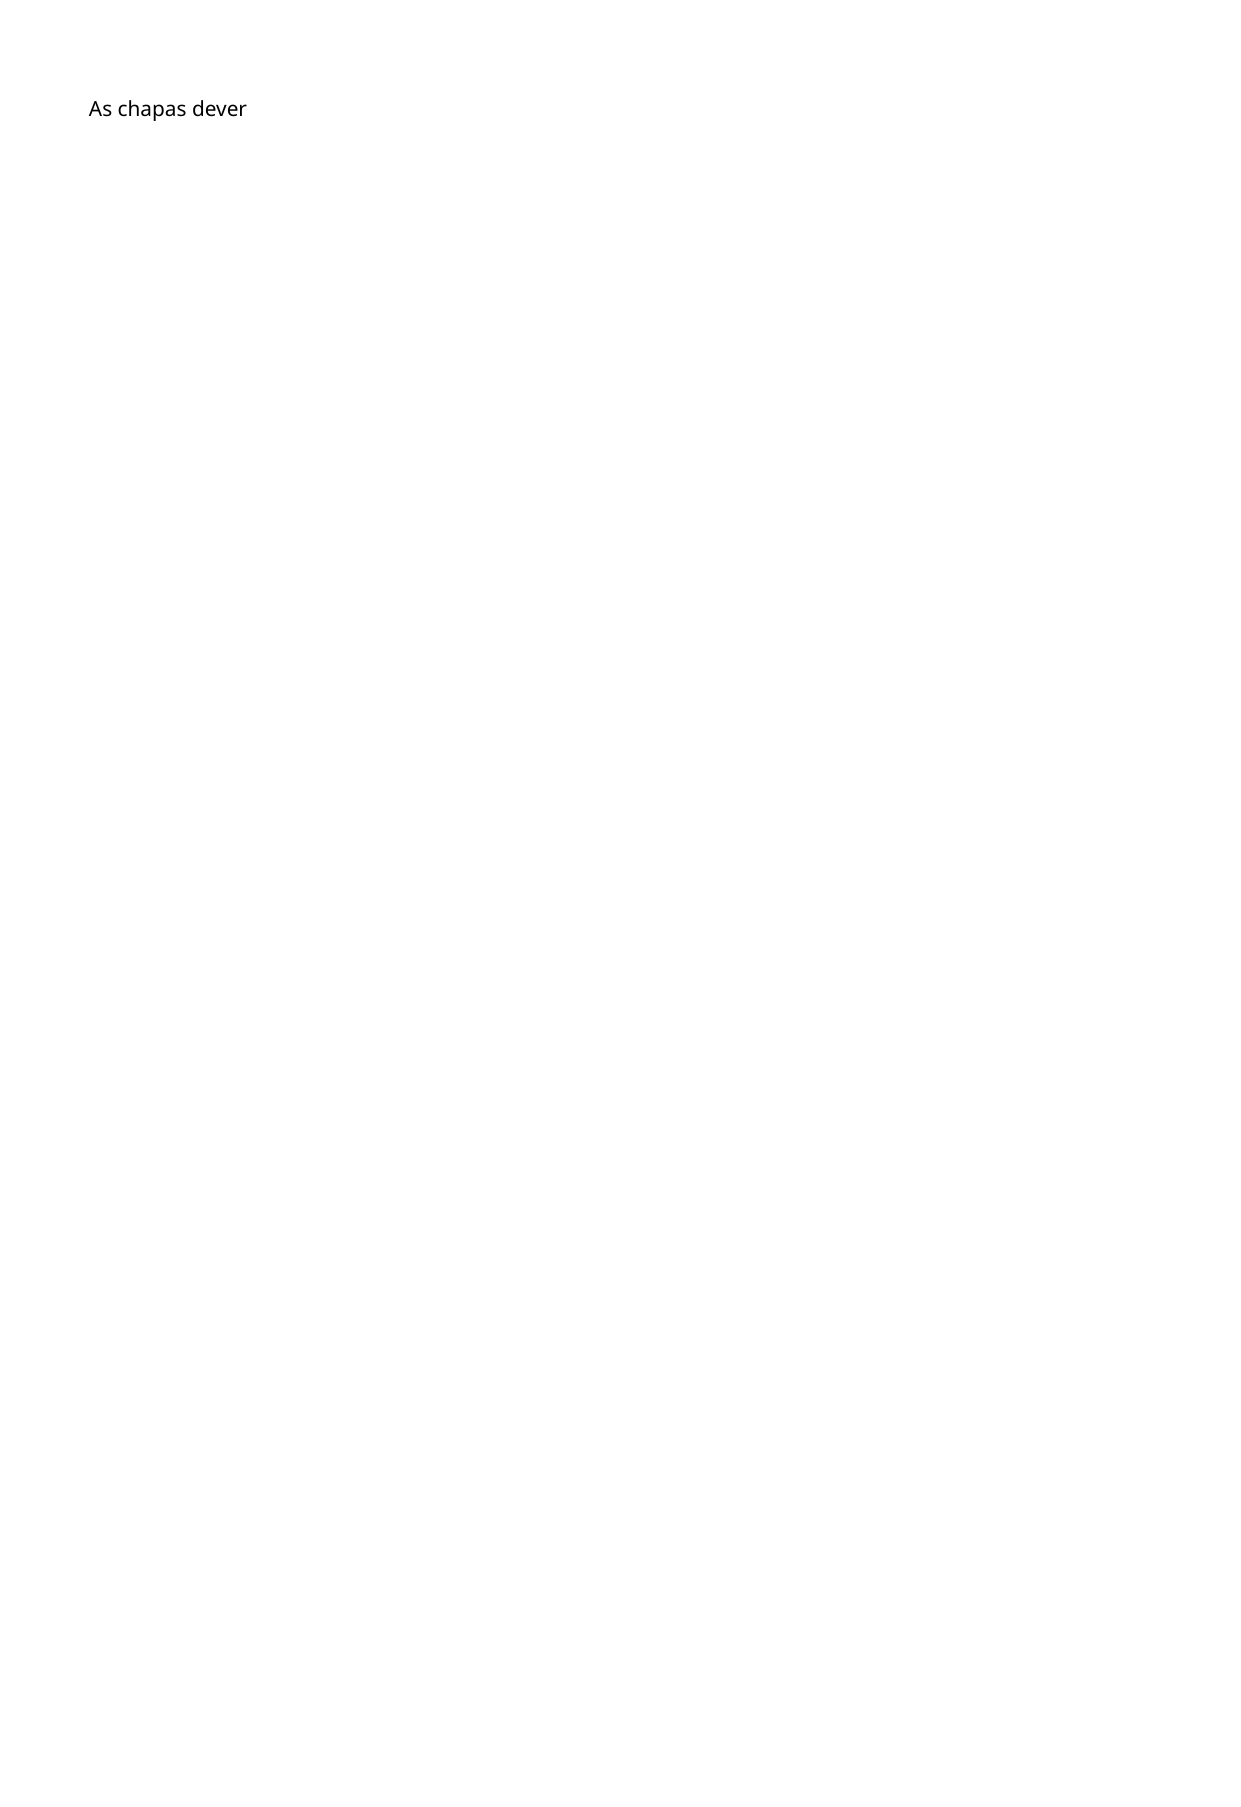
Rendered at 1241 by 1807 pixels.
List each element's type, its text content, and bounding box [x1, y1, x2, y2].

text As chapas dever [89, 94, 1158, 122]
